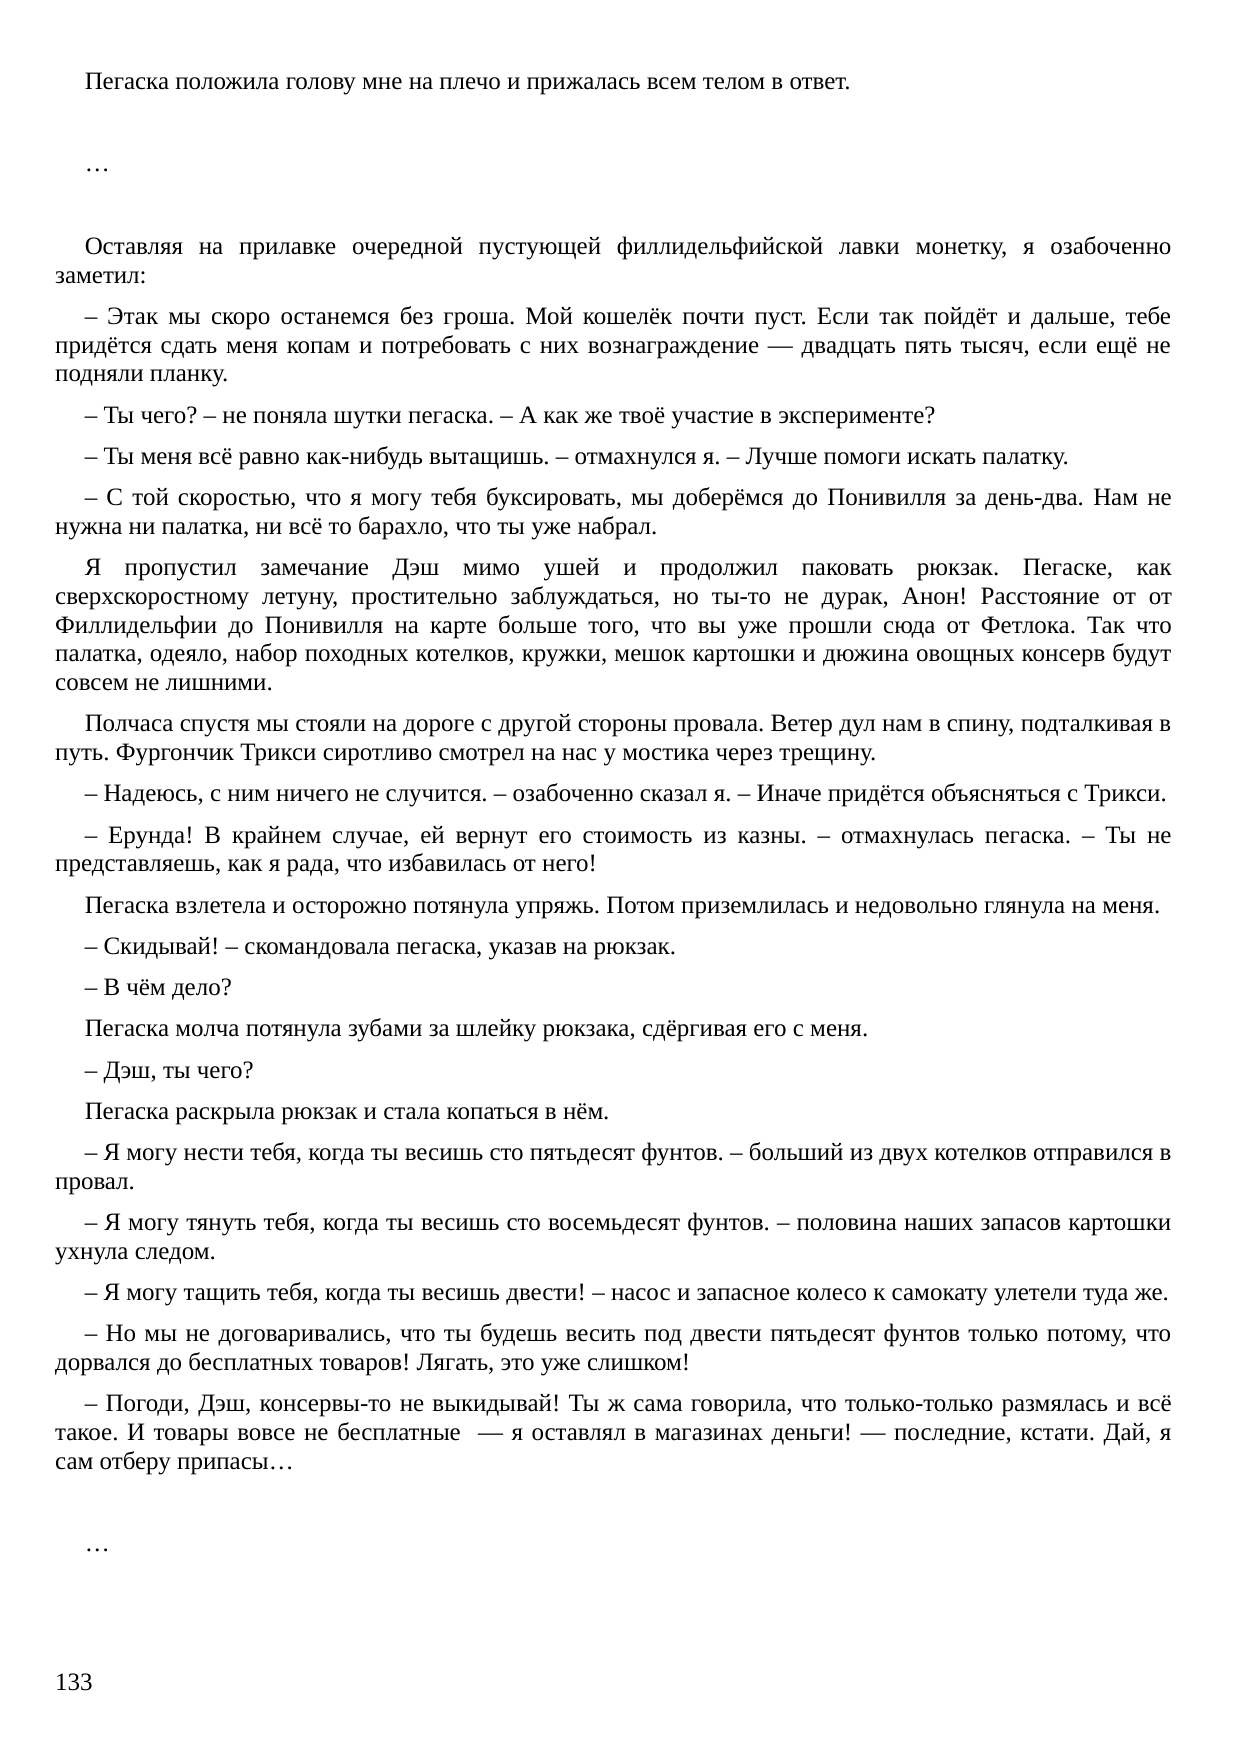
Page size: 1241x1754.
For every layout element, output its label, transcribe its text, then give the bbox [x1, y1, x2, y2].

text Пегаска положила голову мне на плечо и прижалась всем телом в ответ. [55, 66, 1173, 95]
text … [55, 148, 1173, 177]
text – Но мы не договаривались, что ты будешь весить под двести пятьдесят фунтов только потому, что дорвался до бесплатных товаров! Лягать, это уже слишком! [55, 1318, 1173, 1376]
text – Ерунда! В крайнем случае, ей вернут его стоимость из казны. – отмахнулась пегаска. – Ты не представляешь, как я рада, что избавилась от него! [55, 820, 1173, 877]
text – Я могу тянуть тебя, когда ты весишь сто восемьдесят фунтов. – половина наших запасов картошки ухнула следом. [55, 1207, 1173, 1265]
text Пегаска раскрыла рюкзак и стала копаться в нём. [55, 1096, 1173, 1125]
text – Дэш, ты чего? [55, 1055, 1173, 1083]
text … [55, 1528, 1173, 1557]
text – Ты меня всё равно как-нибудь вытащишь. – отмахнулся я. – Лучше помоги искать палатку. [55, 441, 1173, 470]
text – Надеюсь, с ним ничего не случится. – озабоченно сказал я. – Иначе придётся объясняться с Трикси. [55, 778, 1173, 807]
text – Ты чего? – не поняла шутки пегаска. – А как же твоё участие в эксперименте? [55, 400, 1173, 428]
text Полчаса спустя мы стояли на дороге с другой стороны провала. Ветер дул нам в спину, подталкивая в путь. Фургончик Трикси сиротливо смотрел на нас у мостика через трещину. [55, 708, 1173, 766]
text – В чём дело? [55, 972, 1173, 1001]
text Пегаска молча потянула зубами за шлейку рюкзака, сдёргивая его с меня. [55, 1013, 1173, 1042]
text Оставляя на прилавке очередной пустующей филлидельфийской лавки монетку, я озабоченно заметил: [55, 231, 1173, 288]
text Я пропустил замечание Дэш мимо ушей и продолжил паковать рюкзак. Пегаске, как сверхскоростному летуну, простительно заблуждаться, но ты-то не дурак, Анон! Расстояние от от Филлидельфии до Понивилля на карте больше того, что вы уже прошли сюда от Фетлока. Так что палатка, одеяло, набор походных котелков, кружки, мешок картошки и дюжина овощных консерв будут совсем не лишними. [55, 552, 1173, 696]
text – Я могу тащить тебя, когда ты весишь двести! – насос и запасное колесо к самокату улетели туда же. [55, 1277, 1173, 1306]
text – С той скоростью, что я могу тебя буксировать, мы доберёмся до Понивилля за день-два. Нам не нужна ни палатка, ни всё то барахло, что ты уже набрал. [55, 482, 1173, 540]
text – Я могу нести тебя, когда ты весишь сто пятьдесят фунтов. – больший из двух котелков отправился в провал. [55, 1137, 1173, 1195]
text – Этак мы скоро останемся без гроша. Мой кошелёк почти пуст. Если так пойдёт и дальше, тебе придётся сдать меня копам и потребовать с них вознаграждение — двадцать пять тысяч, если ещё не подняли планку. [55, 301, 1173, 387]
text – Погоди, Дэш, консервы-то не выкидывай! Ты ж сама говорила, что только-только размялась и всё такое. И товары вовсе не бесплатные — я оставлял в магазинах деньги! — последние, кстати. Дай, я сам отберу припасы… [55, 1388, 1173, 1475]
text Пегаска взлетела и осторожно потянула упряжь. Потом приземлилась и недовольно глянула на меня. [55, 890, 1173, 918]
text – Скидывай! – скомандовала пегаска, указав на рюкзак. [55, 931, 1173, 960]
